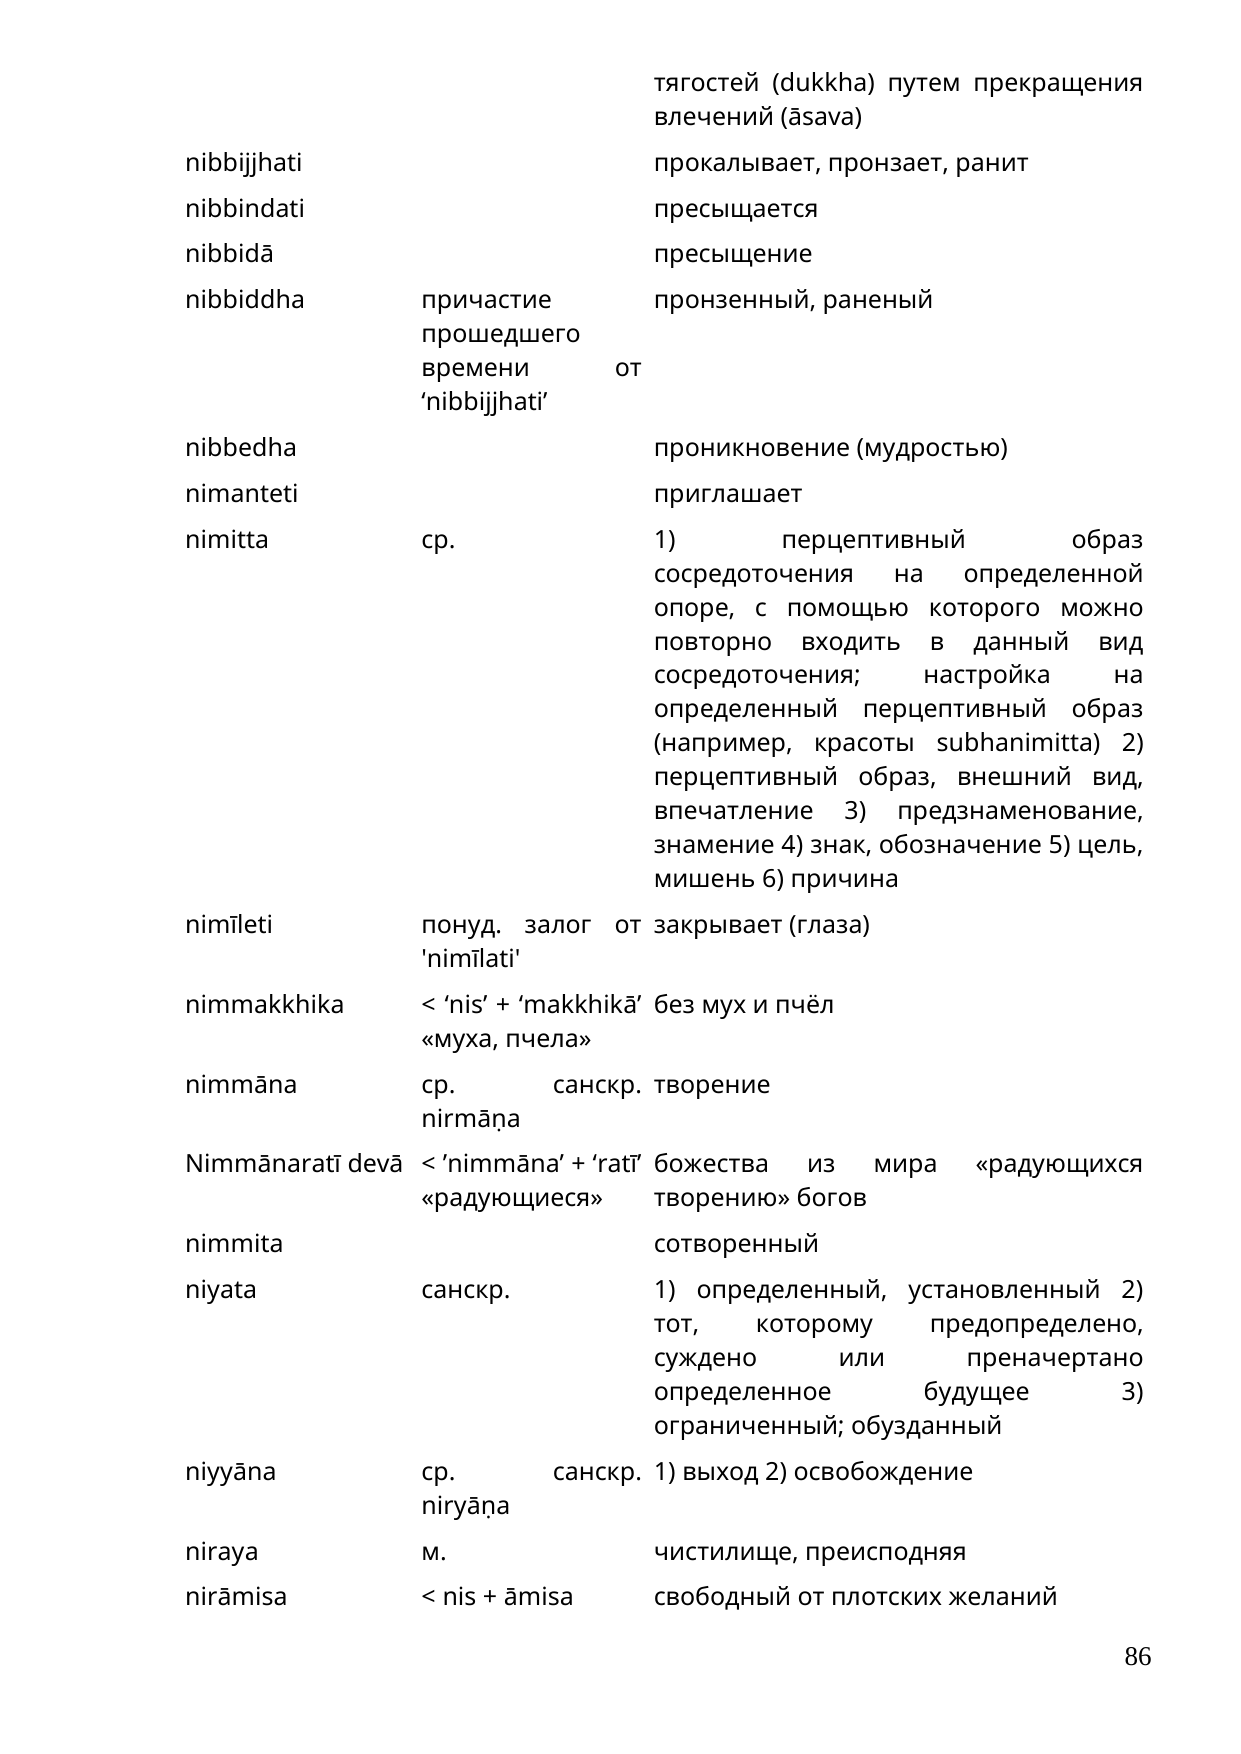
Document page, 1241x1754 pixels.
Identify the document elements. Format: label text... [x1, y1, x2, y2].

table_cell nimitta [179, 516, 415, 901]
table_cell niraya [179, 1528, 415, 1573]
table_cell божества из мира «радующихся творению» богов [648, 1141, 1150, 1220]
table_cell [415, 424, 648, 470]
table_cell nimmakkhika [179, 981, 415, 1061]
table_cell проникновение (мудростью) [648, 424, 1150, 470]
table_cell [415, 231, 648, 276]
table_cell ср. санскр. nirmāṇa [415, 1061, 648, 1141]
table_cell причастие прошедшего времени от ‘nibbijjhati’ [415, 276, 648, 424]
table_cell [415, 59, 648, 139]
table_cell nibbindati [179, 185, 415, 231]
table_cell [179, 59, 415, 139]
table_cell м. [415, 1528, 648, 1573]
table_cell закрывает (глаза) [648, 901, 1150, 981]
table_cell чистилище, преисподняя [648, 1528, 1150, 1573]
table_cell Nimmānaratī devā [179, 1141, 415, 1220]
table_cell свободный от плотских желаний [648, 1574, 1150, 1619]
table_cell nirāmisa [179, 1574, 415, 1619]
table_cell тягостей (dukkha) путем прекращения влечений (āsava) [648, 59, 1150, 139]
table_cell 1) определенный, установленный 2) тот, которому предопределено, суждено или преначертано определенное будущее 3) ограниченный; обузданный [648, 1266, 1150, 1448]
table_cell nimmāna [179, 1061, 415, 1141]
table_cell niyyāna [179, 1448, 415, 1528]
table_cell < ‘nis’ + ‘makkhikā’ «муха, пчела» [415, 981, 648, 1061]
table_cell пресыщение [648, 231, 1150, 276]
table_cell без мух и пчёл [648, 981, 1150, 1061]
table_cell niyata [179, 1266, 415, 1448]
table_cell пронзенный, раненый [648, 276, 1150, 424]
table_cell nimmita [179, 1220, 415, 1266]
table_cell прокалывает, пронзает, ранит [648, 139, 1150, 185]
table_cell [415, 185, 648, 231]
table_cell nibbidā [179, 231, 415, 276]
table_cell пресыщается [648, 185, 1150, 231]
table_cell приглашает [648, 470, 1150, 516]
table_cell nibbedha [179, 424, 415, 470]
table_cell [415, 1220, 648, 1266]
table_cell nimanteti [179, 470, 415, 516]
table_cell 1) выход 2) освобождение [648, 1448, 1150, 1528]
table_cell [415, 470, 648, 516]
table_cell [415, 139, 648, 185]
table_cell ср. санскр. niryāṇa [415, 1448, 648, 1528]
table_cell санскр. [415, 1266, 648, 1448]
table_cell < nis + āmisa [415, 1574, 648, 1619]
table_cell nibbijjhati [179, 139, 415, 185]
table_cell < ’nimmāna’ + ‘ratī’ «радующиеся» [415, 1141, 648, 1220]
table_cell 1) перцептивный образ сосредоточения на определенной опоре, с помощью которого можно повторно входить в данный вид сосредоточения; настройка на определенный перцептивный образ (например, красоты subhanimitta) 2) перцептивный образ, внешний вид, впечатление 3) предзнаменование, знамение 4) знак, обозначение 5) цель, мишень 6) причина [648, 516, 1150, 901]
table_cell сотворенный [648, 1220, 1150, 1266]
table_cell ср. [415, 516, 648, 901]
table_cell понуд. залог от 'nimīlati' [415, 901, 648, 981]
table_cell nimīleti [179, 901, 415, 981]
table_cell творение [648, 1061, 1150, 1141]
table_cell nibbiddha [179, 276, 415, 424]
